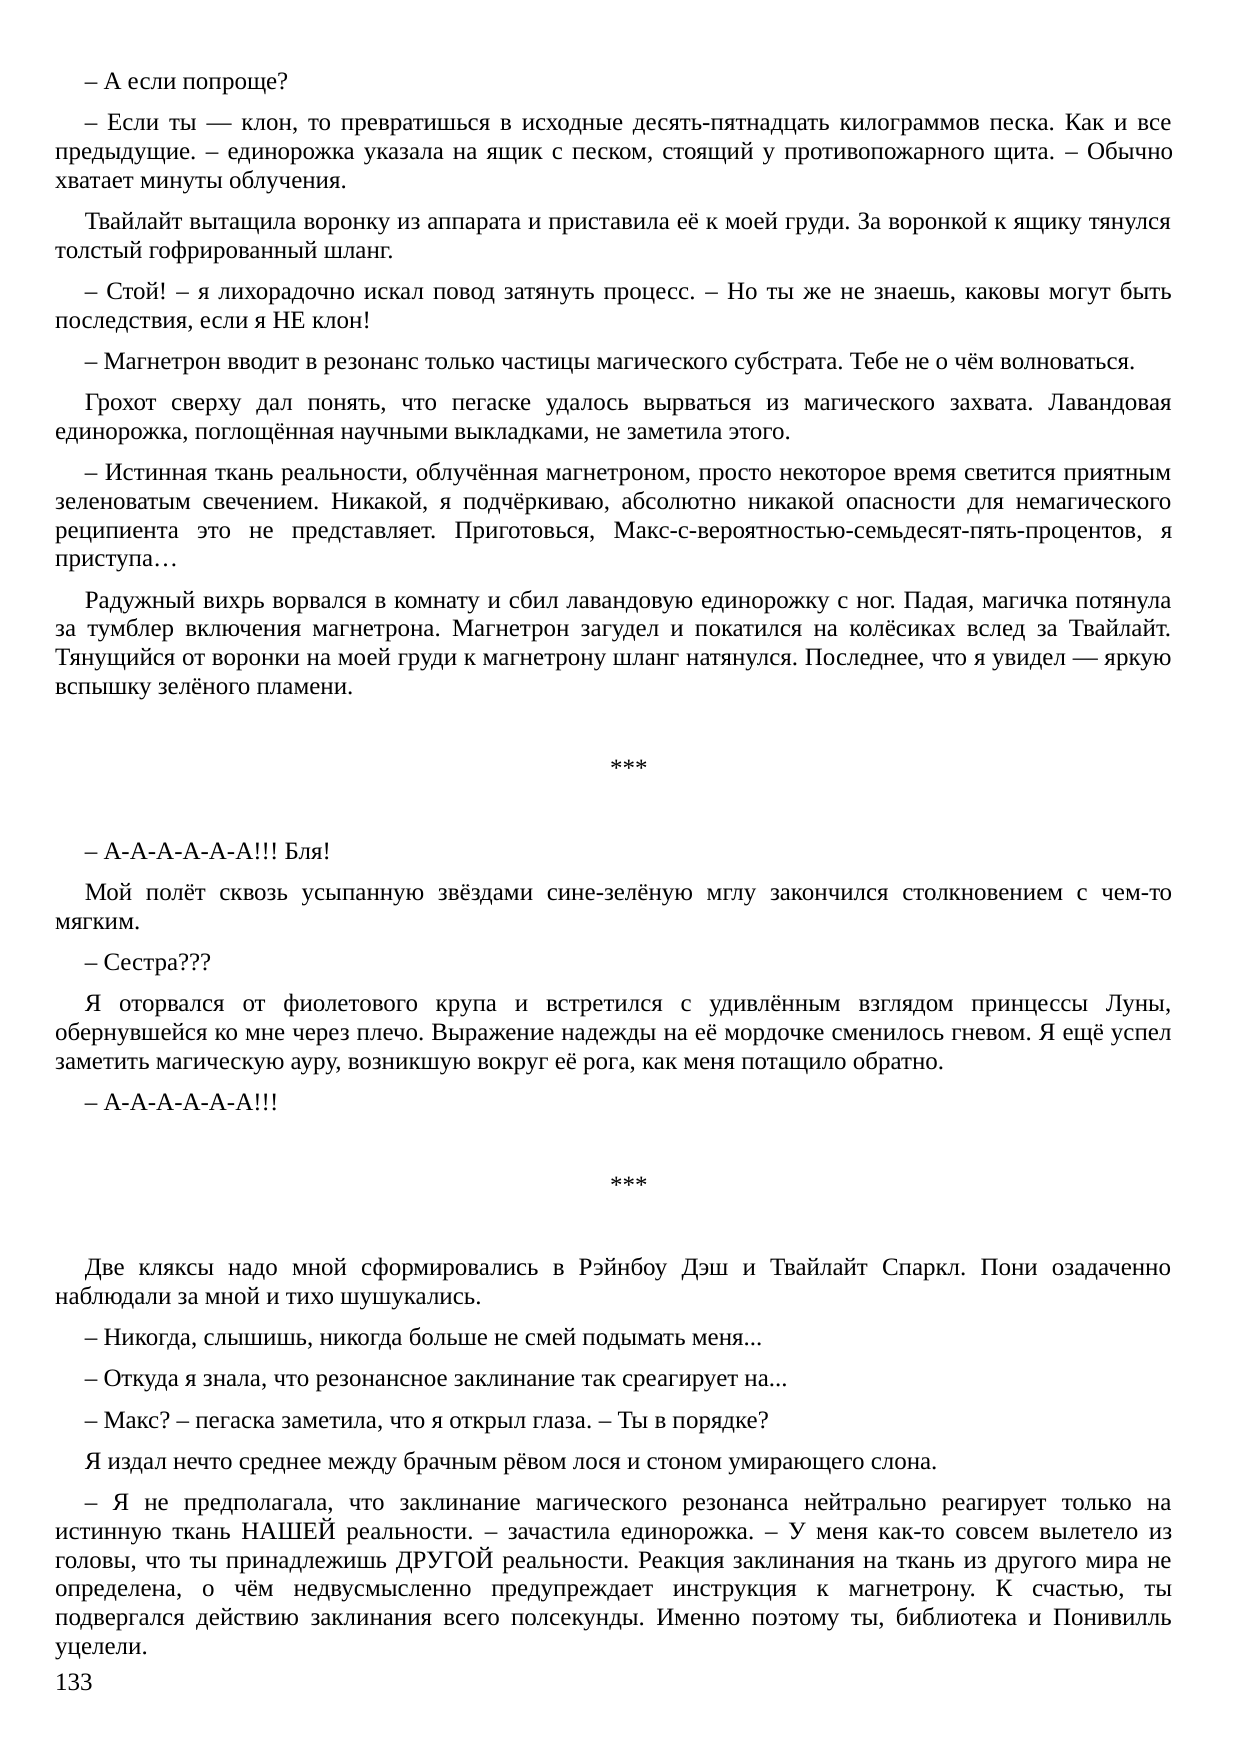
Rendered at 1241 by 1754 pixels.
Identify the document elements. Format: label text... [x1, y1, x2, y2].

text Я оторвался от фиолетового крупа и встретился с удивлённым взглядом принцессы Луны, обернувшейся ко мне через плечо. Выражение надежды на её мордочке сменилось гневом. Я ещё успел заметить магическую ауру, возникшую вокруг её рога, как меня потащило обратно. [55, 988, 1173, 1075]
text Радужный вихрь ворвался в комнату и сбил лавандовую единорожку с ног. Падая, магичка потянула за тумблер включения магнетрона. Магнетрон загудел и покатился на колёсиках вслед за Твайлайт. Тянущийся от воронки на моей груди к магнетрону шланг натянулся. Последнее, что я увидел — яркую вспышку зелёного пламени. [55, 585, 1173, 700]
text *** [55, 753, 1173, 782]
text – Откуда я знала, что резонансное заклинание так среагирует на... [55, 1363, 1173, 1392]
text Две кляксы надо мной сформировались в Рэйнбоу Дэш и Твайлайт Спаркл. Пони озадаченно наблюдали за мной и тихо шушукались. [55, 1252, 1173, 1310]
text Грохот сверху дал понять, что пегаске удалось вырваться из магического захвата. Лавандовая единорожка, поглощённая научными выкладками, не заметила этого. [55, 387, 1173, 445]
text – Никогда, слышишь, никогда больше не смей подымать меня... [55, 1322, 1173, 1351]
text Твайлайт вытащила воронку из аппарата и приставила её к моей груди. За воронкой к ящику тянулся толстый гофрированный шланг. [55, 206, 1173, 263]
text Мой полёт сквозь усыпанную звёздами сине-зелёную мглу закончился столкновением с чем-то мягким. [55, 877, 1173, 935]
text – А если попроще? [55, 66, 1173, 95]
text – Я не предполагала, что заклинание магического резонанса нейтрально реагирует только на истинную ткань НАШЕЙ реальности. – зачастила единорожка. – У меня как-то совсем вылетело из головы, что ты принадлежишь ДРУГОЙ реальности. Реакция заклинания на ткань из другого мира не определена, о чём недвусмысленно предупреждает инструкция к магнетрону. К счастью, ты подвергался действию заклинания всего полсекунды. Именно поэтому ты, библиотека и Понивилль уцелели. [55, 1487, 1173, 1660]
text – Макс? – пегаска заметила, что я открыл глаза. – Ты в порядке? [55, 1405, 1173, 1433]
text – А-А-А-А-А-А!!! [55, 1087, 1173, 1116]
text – А-А-А-А-А-А!!! Бля! [55, 836, 1173, 865]
text – Стой! – я лихорадочно искал повод затянуть процесс. – Но ты же не знаешь, каковы могут быть последствия, если я НЕ клон! [55, 276, 1173, 333]
text *** [55, 1170, 1173, 1198]
text – Магнетрон вводит в резонанс только частицы магического субстрата. Тебе не о чём волноваться. [55, 346, 1173, 375]
text – Сестра??? [55, 947, 1173, 976]
text – Если ты — клон, то превратишься в исходные десять-пятнадцать килограммов песка. Как и все предыдущие. – единорожка указала на ящик с песком, стоящий у противопожарного щита. – Обычно хватает минуты облучения. [55, 107, 1173, 193]
text – Истинная ткань реальности, облучённая магнетроном, просто некоторое время светится приятным зеленоватым свечением. Никакой, я подчёркиваю, абсолютно никакой опасности для немагического реципиента это не представляет. Приготовься, Макс-с-вероятностью-семьдесят-пять-процентов, я приступа… [55, 457, 1173, 572]
text Я издал нечто среднее между брачным рёвом лося и стоном умирающего слона. [55, 1446, 1173, 1475]
